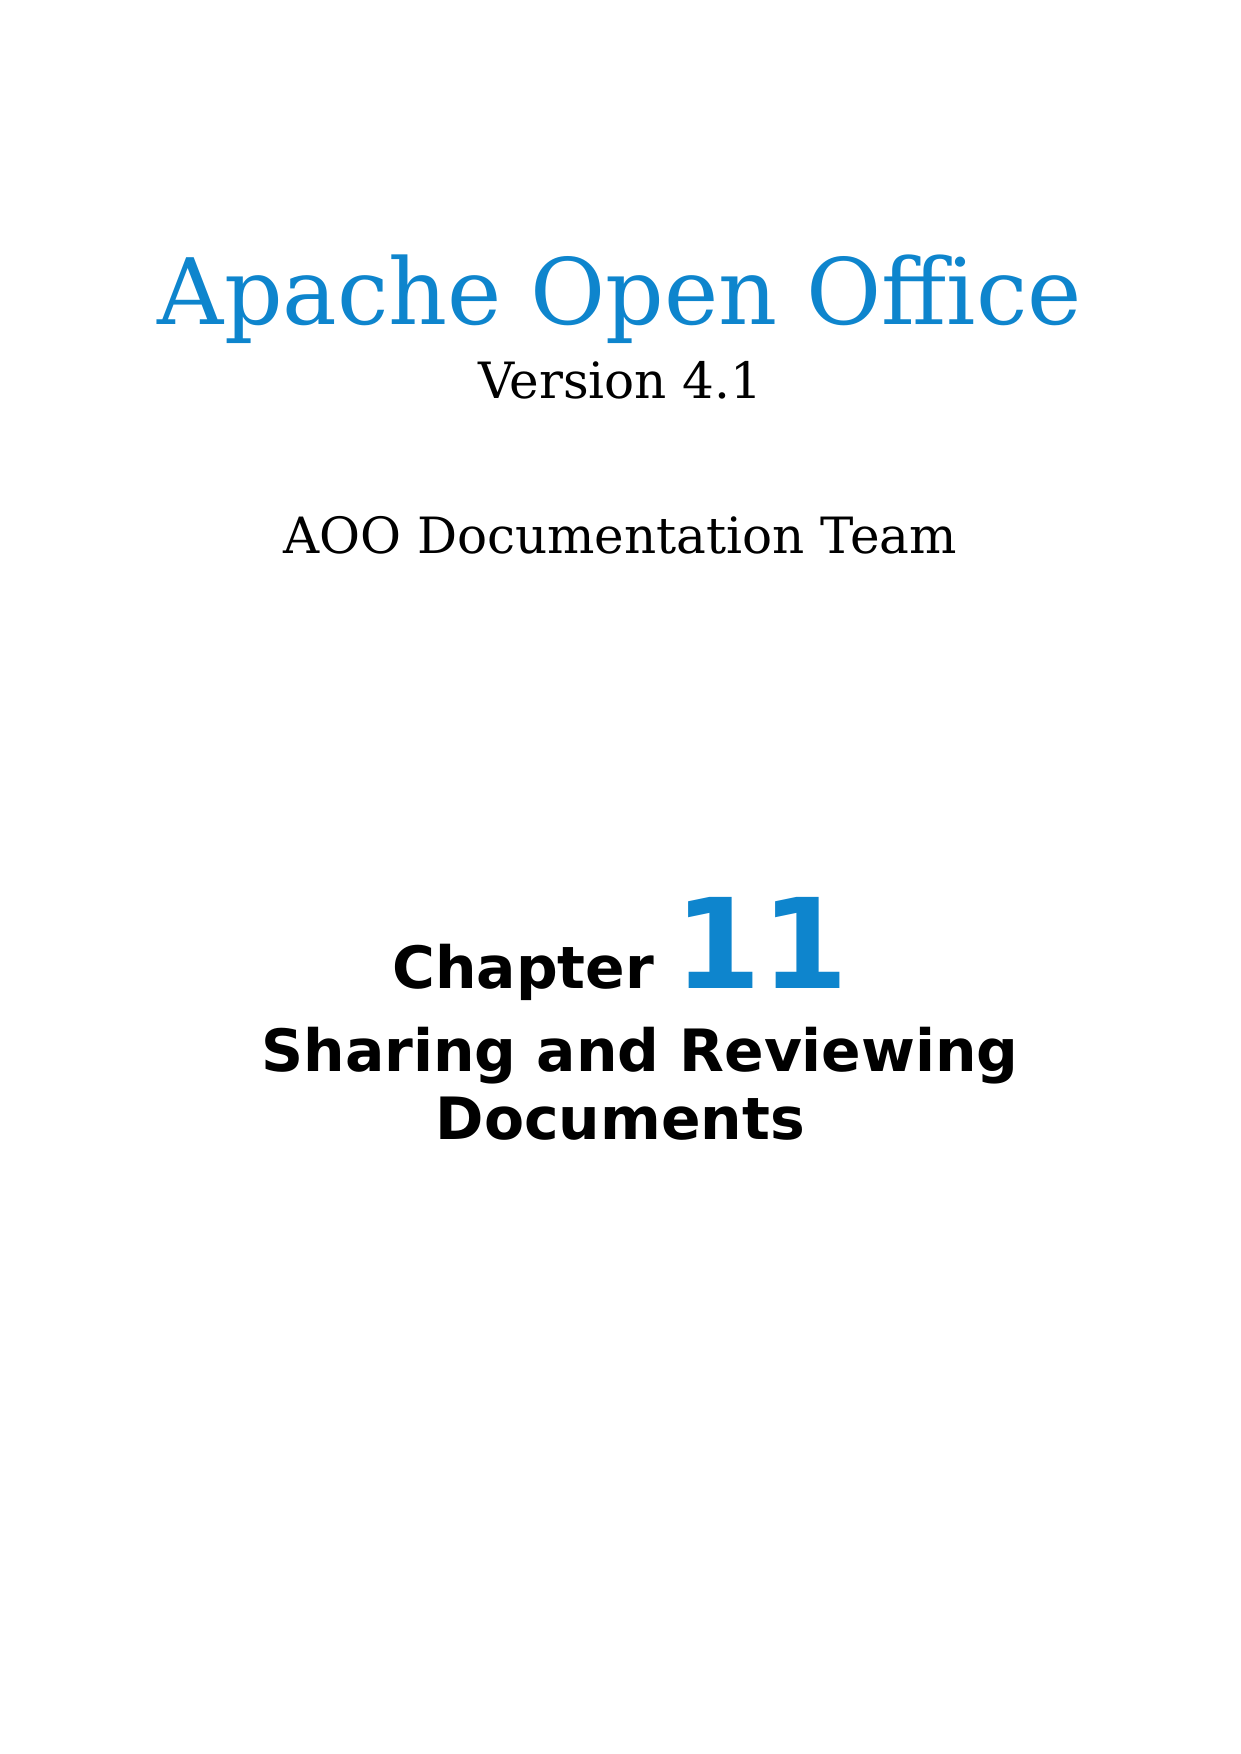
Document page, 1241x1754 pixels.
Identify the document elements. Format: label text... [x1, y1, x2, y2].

text Apache Open Office [136, 239, 1104, 346]
text Version 4.1 [136, 352, 1104, 410]
text AOO Documentation Team [136, 507, 1104, 565]
subtitle Chapter 11 Sharing and Reviewing Documents [136, 872, 1104, 1153]
